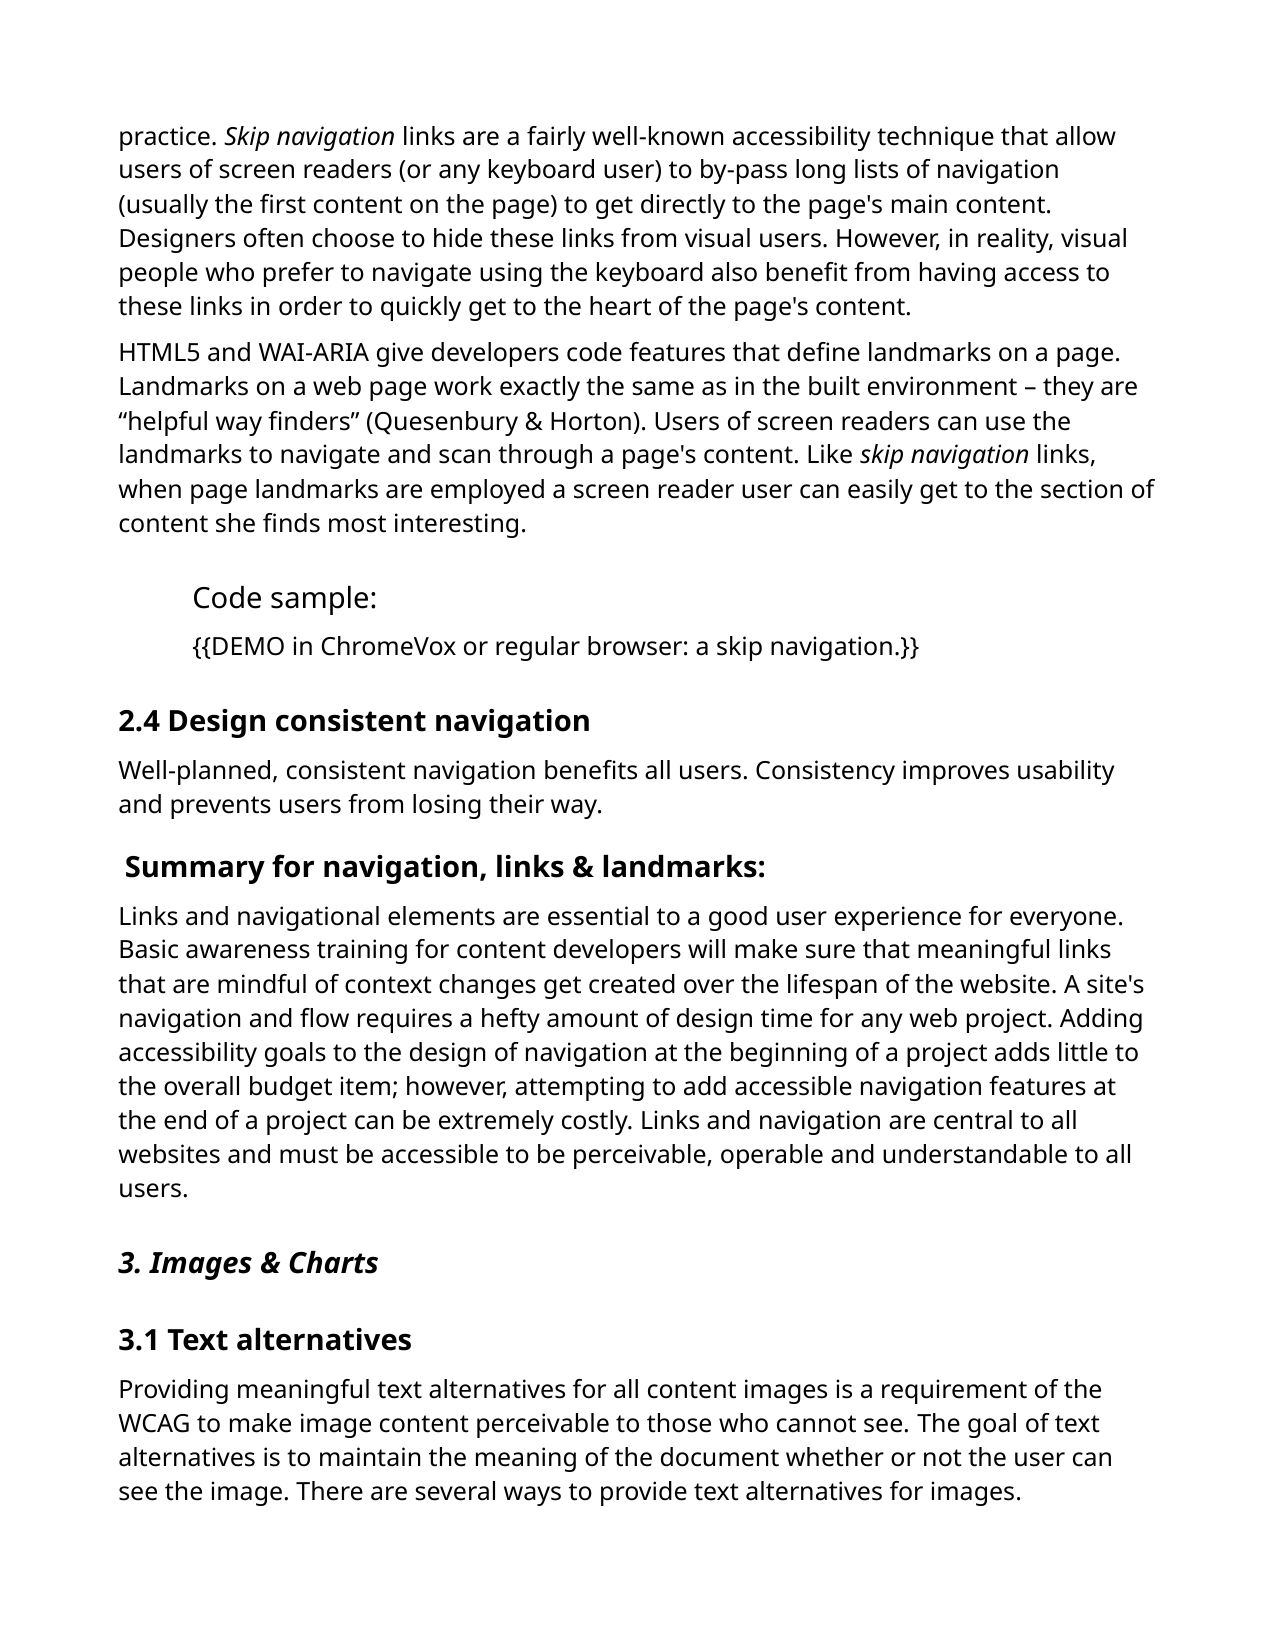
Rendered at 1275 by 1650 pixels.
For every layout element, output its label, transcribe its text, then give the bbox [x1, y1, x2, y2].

text Well-planned, consistent navigation benefits all users. Consistency improves usability and prevents users from losing their way. [118, 753, 1157, 821]
text Providing meaningful text alternatives for all content images is a requirement of the WCAG to make image content perceivable to those who cannot see. The goal of text alternatives is to maintain the meaning of the document whether or not the user can see the image. There are several ways to provide text alternatives for images. [118, 1372, 1157, 1508]
subtitle Code sample: [192, 577, 1157, 617]
subtitle 2.4 Design consistent navigation [118, 701, 1157, 740]
text Links and navigational elements are essential to a good user experience for everyone. Basic awareness training for content developers will make sure that meaningful links that are mindful of context changes get created over the lifespan of the website. A site's navigation and flow requires a hefty amount of design time for any web project. Adding accessibility goals to the design of navigation at the beginning of a project adds little to the overall budget item; however, attempting to add accessible navigation features at the end of a project can be extremely costly. Links and navigation are central to all websites and must be accessible to be perceivable, operable and understandable to all users. [118, 898, 1157, 1205]
subtitle 3. Images & Charts [118, 1242, 1157, 1282]
text HTML5 and WAI-ARIA give developers code features that define landmarks on a page. Landmarks on a web page work exactly the same as in the built environment – they are “helpful way finders” (Quesenbury & Horton). Users of screen readers can use the landmarks to navigate and scan through a page's content. Like skip navigation links, when page landmarks are employed a screen reader user can easily get to the section of content she finds most interesting. [118, 335, 1157, 539]
text {{DEMO in ChromeVox or regular browser: a skip navigation.}} [192, 629, 1157, 663]
subtitle Summary for navigation, links & landmarks: [118, 846, 1157, 886]
subtitle 3.1 Text alternatives [118, 1319, 1157, 1359]
text practice. Skip navigation links are a fairly well-known accessibility technique that allow users of screen readers (or any keyboard user) to by-pass long lists of navigation (usually the first content on the page) to get directly to the page's main content. Designers often choose to hide these links from visual users. However, in reality, visual people who prefer to navigate using the keyboard also benefit from having access to these links in order to quickly get to the heart of the page's content. [118, 118, 1157, 322]
